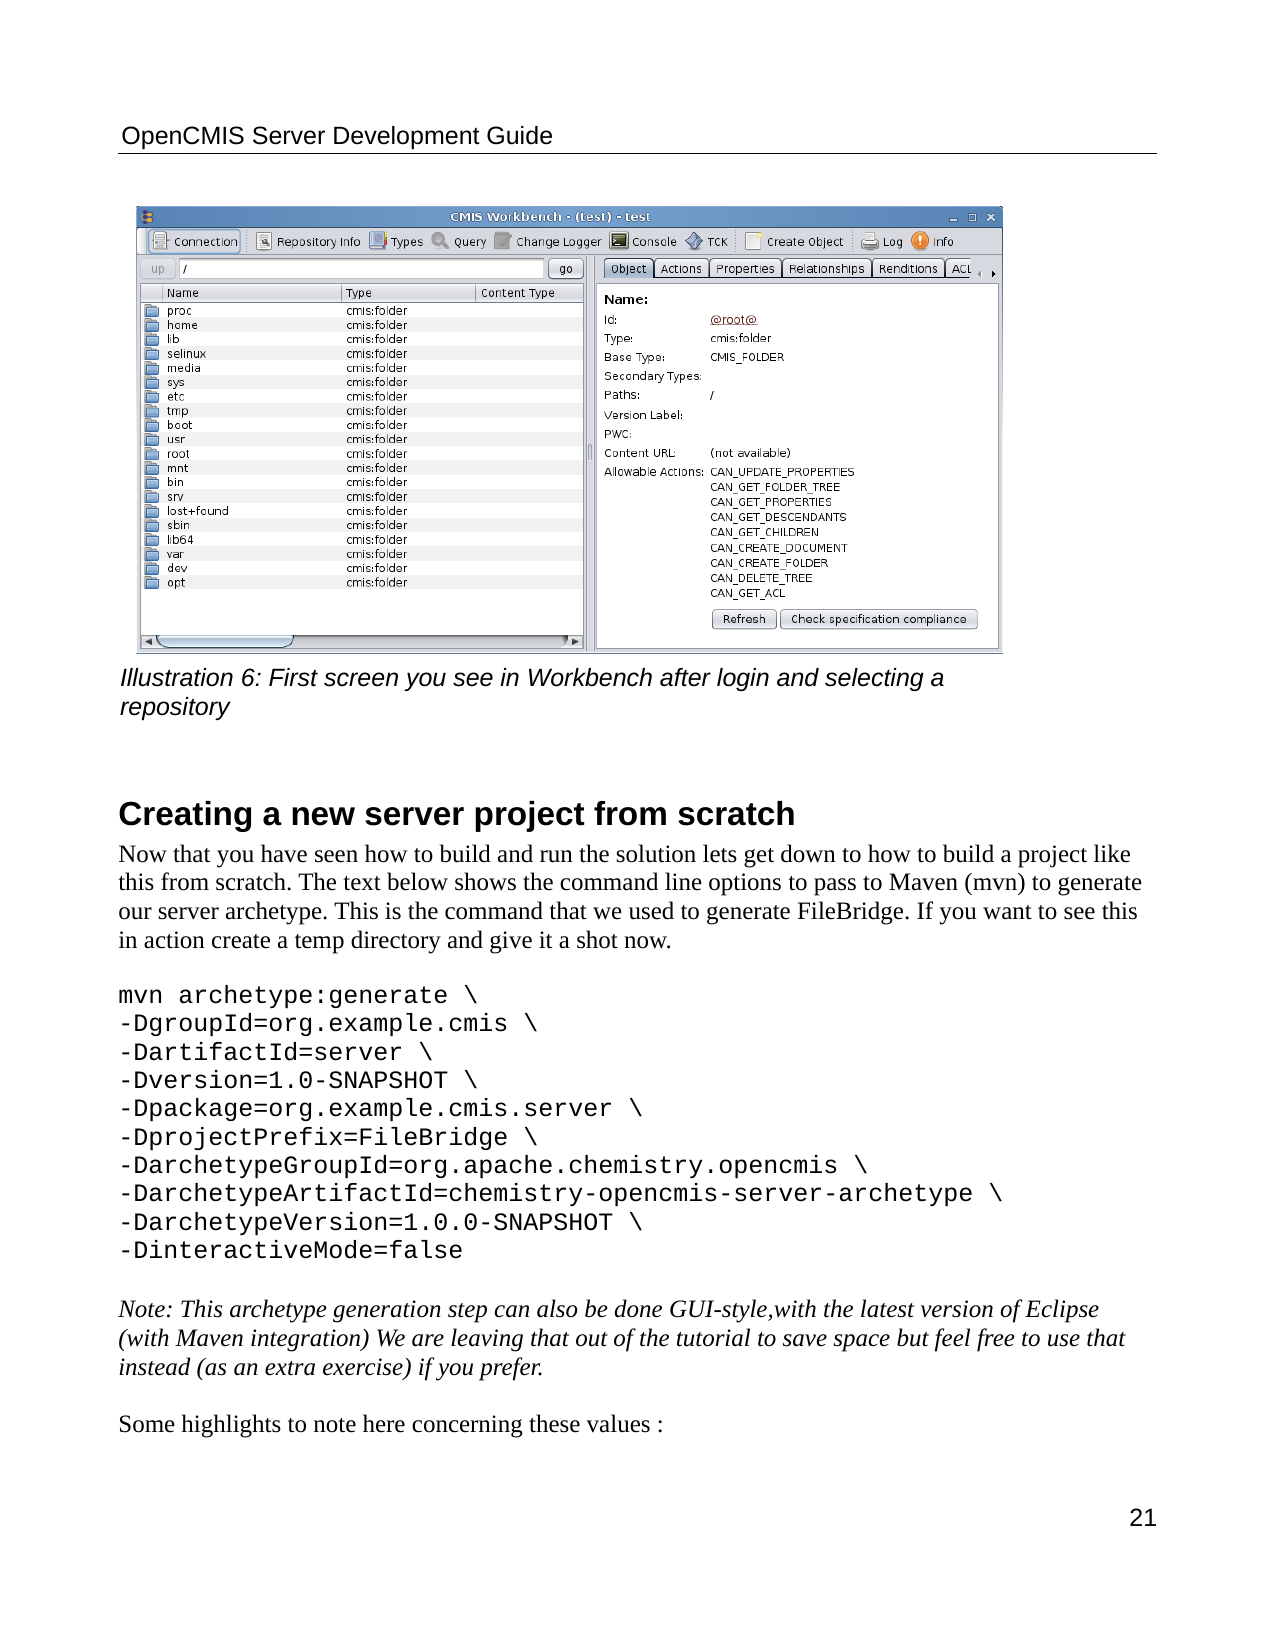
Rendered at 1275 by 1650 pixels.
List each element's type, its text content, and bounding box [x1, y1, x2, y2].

picture [136, 206, 1003, 654]
text Illustration 6: First screen you see in Workbench after login and selecting a repository [120, 663, 1008, 720]
text -DgroupId=org.example.cmis \ [118, 1011, 1157, 1039]
subtitle Creating a new server project from scratch [118, 794, 1157, 832]
text -DprojectPrefix=FileBridge \ [118, 1124, 1157, 1152]
text -DarchetypeArtifactId=chemistry-opencmis-server-archetype \ [118, 1181, 1157, 1209]
text Now that you have seen how to build and run the solution lets get down to how to build a project like this from scratch. The text below shows the command line options to pass to Maven (mvn) to generate our server archetype. This is the command that we used to generate FileBridge. If you want to see this in action create a temp directory and give it a shot now. [118, 839, 1157, 954]
text Note: This archetype generation step can also be done GUI-style,with the latest version of Eclipse (with Maven integration) We are leaving that out of the tutorial to save space but feel free to use that instead (as an extra exercise) if you prefer. [118, 1294, 1157, 1381]
text -DarchetypeGroupId=org.apache.chemistry.opencmis \ [118, 1152, 1157, 1181]
text Some highlights to note here concerning these values : [118, 1409, 1157, 1438]
text -DarchetypeVersion=1.0.0-SNAPSHOT \ [118, 1209, 1157, 1237]
text -Dpackage=org.example.cmis.server \ [118, 1096, 1157, 1124]
text mvn archetype:generate \ [118, 982, 1157, 1011]
text -Dversion=1.0-SNAPSHOT \ [118, 1067, 1157, 1096]
text -DartifactId=server \ [118, 1039, 1157, 1067]
text -DinteractiveMode=false [118, 1237, 1157, 1266]
